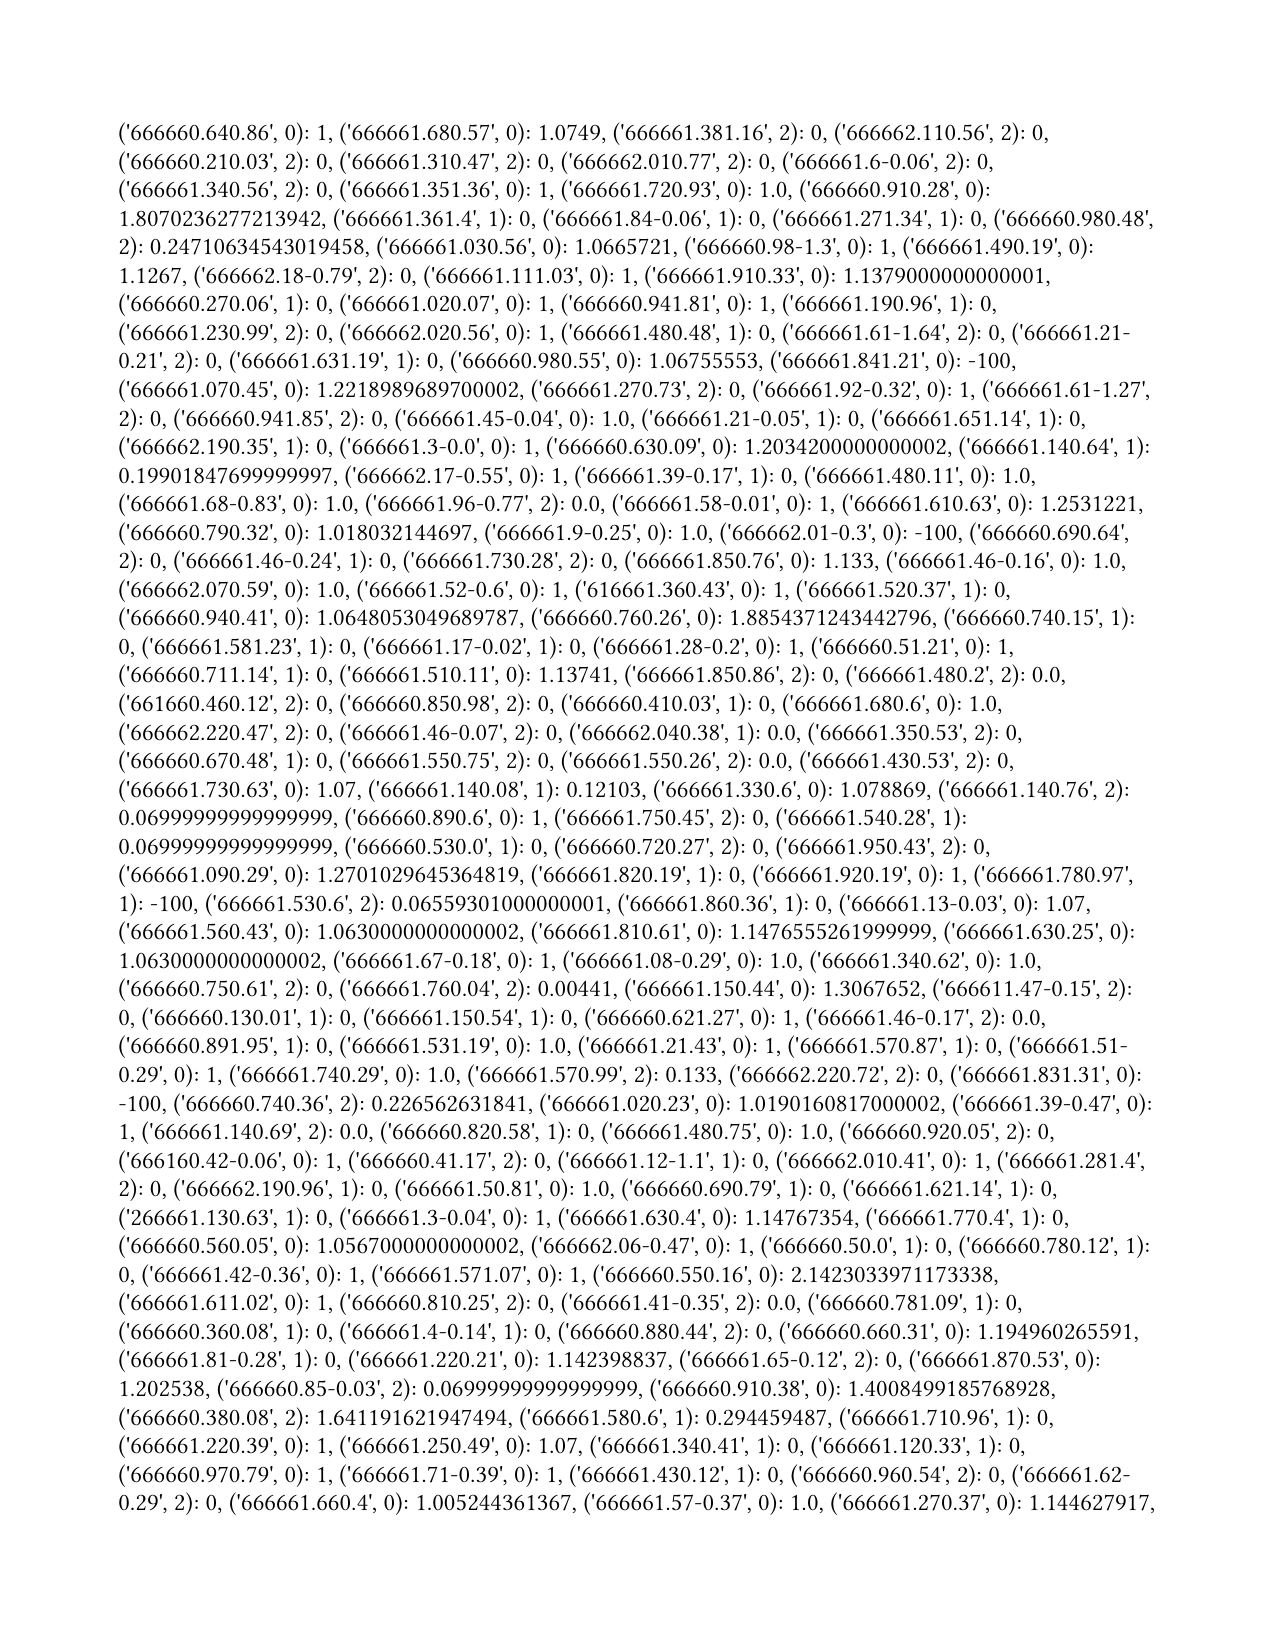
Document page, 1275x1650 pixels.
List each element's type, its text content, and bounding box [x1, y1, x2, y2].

text ('666660.640.86', 0): 1, ('666661.680.57', 0): 1.0749, ('666661.381.16', 2): 0, ('666662.110.56', 2): 0, ('666660.210.03', 2): 0, ('666661.310.47', 2): 0, ('666662.010.77', 2): 0, ('666661.6-0.06', 2): 0, ('666661.340.56', 2): 0, ('666661.351.36', 0): 1, ('666661.720.93', 0): 1.0, ('666660.910.28', 0): 1.8070236277213942, ('666661.361.4', 1): 0, ('666661.84-0.06', 1): 0, ('666661.271.34', 1): 0, ('666660.980.48', 2): 0.24710634543019458, ('666661.030.56', 0): 1.0665721, ('666660.98-1.3', 0): 1, ('666661.490.19', 0): 1.1267, ('666662.18-0.79', 2): 0, ('666661.111.03', 0): 1, ('666661.910.33', 0): 1.1379000000000001, ('666660.270.06', 1): 0, ('666661.020.07', 0): 1, ('666660.941.81', 0): 1, ('666661.190.96', 1): 0, ('666661.230.99', 2): 0, ('666662.020.56', 0): 1, ('666661.480.48', 1): 0, ('666661.61-1.64', 2): 0, ('666661.21-0.21', 2): 0, ('666661.631.19', 1): 0, ('666660.980.55', 0): 1.06755553, ('666661.841.21', 0): -100, ('666661.070.45', 0): 1.2218989689700002, ('666661.270.73', 2): 0, ('666661.92-0.32', 0): 1, ('666661.61-1.27', 2): 0, ('666660.941.85', 2): 0, ('666661.45-0.04', 0): 1.0, ('666661.21-0.05', 1): 0, ('666661.651.14', 1): 0, ('666662.190.35', 1): 0, ('666661.3-0.0', 0): 1, ('666660.630.09', 0): 1.2034200000000002, ('666661.140.64', 1): 0.19901847699999997, ('666662.17-0.55', 0): 1, ('666661.39-0.17', 1): 0, ('666661.480.11', 0): 1.0, ('666661.68-0.83', 0): 1.0, ('666661.96-0.77', 2): 0.0, ('666661.58-0.01', 0): 1, ('666661.610.63', 0): 1.2531221, ('666660.790.32', 0): 1.018032144697, ('666661.9-0.25', 0): 1.0, ('666662.01-0.3', 0): -100, ('666660.690.64', 2): 0, ('666661.46-0.24', 1): 0, ('666661.730.28', 2): 0, ('666661.850.76', 0): 1.133, ('666661.46-0.16', 0): 1.0, ('666662.070.59', 0): 1.0, ('666661.52-0.6', 0): 1, ('616661.360.43', 0): 1, ('666661.520.37', 1): 0, ('666660.940.41', 0): 1.0648053049689787, ('666660.760.26', 0): 1.8854371243442796, ('666660.740.15', 1): 0, ('666661.581.23', 1): 0, ('666661.17-0.02', 1): 0, ('666661.28-0.2', 0): 1, ('666660.51.21', 0): 1, ('666660.711.14', 1): 0, ('666661.510.11', 0): 1.13741, ('666661.850.86', 2): 0, ('666661.480.2', 2): 0.0, ('661660.460.12', 2): 0, ('666660.850.98', 2): 0, ('666660.410.03', 1): 0, ('666661.680.6', 0): 1.0, ('666662.220.47', 2): 0, ('666661.46-0.07', 2): 0, ('666662.040.38', 1): 0.0, ('666661.350.53', 2): 0, ('666660.670.48', 1): 0, ('666661.550.75', 2): 0, ('666661.550.26', 2): 0.0, ('666661.430.53', 2): 0, ('666661.730.63', 0): 1.07, ('666661.140.08', 1): 0.12103, ('666661.330.6', 0): 1.078869, ('666661.140.76', 2): 0.06999999999999999, ('666660.890.6', 0): 1, ('666661.750.45', 2): 0, ('666661.540.28', 1): 0.06999999999999999, ('666660.530.0', 1): 0, ('666660.720.27', 2): 0, ('666661.950.43', 2): 0, ('666661.090.29', 0): 1.2701029645364819, ('666661.820.19', 1): 0, ('666661.920.19', 0): 1, ('666661.780.97', 1): -100, ('666661.530.6', 2): 0.06559301000000001, ('666661.860.36', 1): 0, ('666661.13-0.03', 0): 1.07, ('666661.560.43', 0): 1.0630000000000002, ('666661.810.61', 0): 1.1476555261999999, ('666661.630.25', 0): 1.0630000000000002, ('666661.67-0.18', 0): 1, ('666661.08-0.29', 0): 1.0, ('666661.340.62', 0): 1.0, ('666660.750.61', 2): 0, ('666661.760.04', 2): 0.00441, ('666661.150.44', 0): 1.3067652, ('666611.47-0.15', 2): 0, ('666660.130.01', 1): 0, ('666661.150.54', 1): 0, ('666660.621.27', 0): 1, ('666661.46-0.17', 2): 0.0, ('666660.891.95', 1): 0, ('666661.531.19', 0): 1.0, ('666661.21.43', 0): 1, ('666661.570.87', 1): 0, ('666661.51-0.29', 0): 1, ('666661.740.29', 0): 1.0, ('666661.570.99', 2): 0.133, ('666662.220.72', 2): 0, ('666661.831.31', 0): -100, ('666660.740.36', 2): 0.226562631841, ('666661.020.23', 0): 1.0190160817000002, ('666661.39-0.47', 0): 1, ('666661.140.69', 2): 0.0, ('666660.820.58', 1): 0, ('666661.480.75', 0): 1.0, ('666660.920.05', 2): 0, ('666160.42-0.06', 0): 1, ('666660.41.17', 2): 0, ('666661.12-1.1', 1): 0, ('666662.010.41', 0): 1, ('666661.281.4', 2): 0, ('666662.190.96', 1): 0, ('666661.50.81', 0): 1.0, ('666660.690.79', 1): 0, ('666661.621.14', 1): 0, ('266661.130.63', 1): 0, ('666661.3-0.04', 0): 1, ('666661.630.4', 0): 1.14767354, ('666661.770.4', 1): 0, ('666660.560.05', 0): 1.0567000000000002, ('666662.06-0.47', 0): 1, ('666660.50.0', 1): 0, ('666660.780.12', 1): 0, ('666661.42-0.36', 0): 1, ('666661.571.07', 0): 1, ('666660.550.16', 0): 2.1423033971173338, ('666661.611.02', 0): 1, ('666660.810.25', 2): 0, ('666661.41-0.35', 2): 0.0, ('666660.781.09', 1): 0, ('666660.360.08', 1): 0, ('666661.4-0.14', 1): 0, ('666660.880.44', 2): 0, ('666660.660.31', 0): 1.194960265591, ('666661.81-0.28', 1): 0, ('666661.220.21', 0): 1.142398837, ('666661.65-0.12', 2): 0, ('666661.870.53', 0): 1.202538, ('666660.85-0.03', 2): 0.06999999999999999, ('666660.910.38', 0): 1.4008499185768928, ('666660.380.08', 2): 1.641191621947494, ('666661.580.6', 1): 0.294459487, ('666661.710.96', 1): 0, ('666661.220.39', 0): 1, ('666661.250.49', 0): 1.07, ('666661.340.41', 1): 0, ('666661.120.33', 1): 0, ('666660.970.79', 0): 1, ('666661.71-0.39', 0): 1, ('666661.430.12', 1): 0, ('666660.960.54', 2): 0, ('666661.62-0.29', 2): 0, ('666661.660.4', 0): 1.005244361367, ('666661.57-0.37', 0): 1.0, ('666661.270.37', 0): 1.144627917, [118, 118, 1157, 1517]
